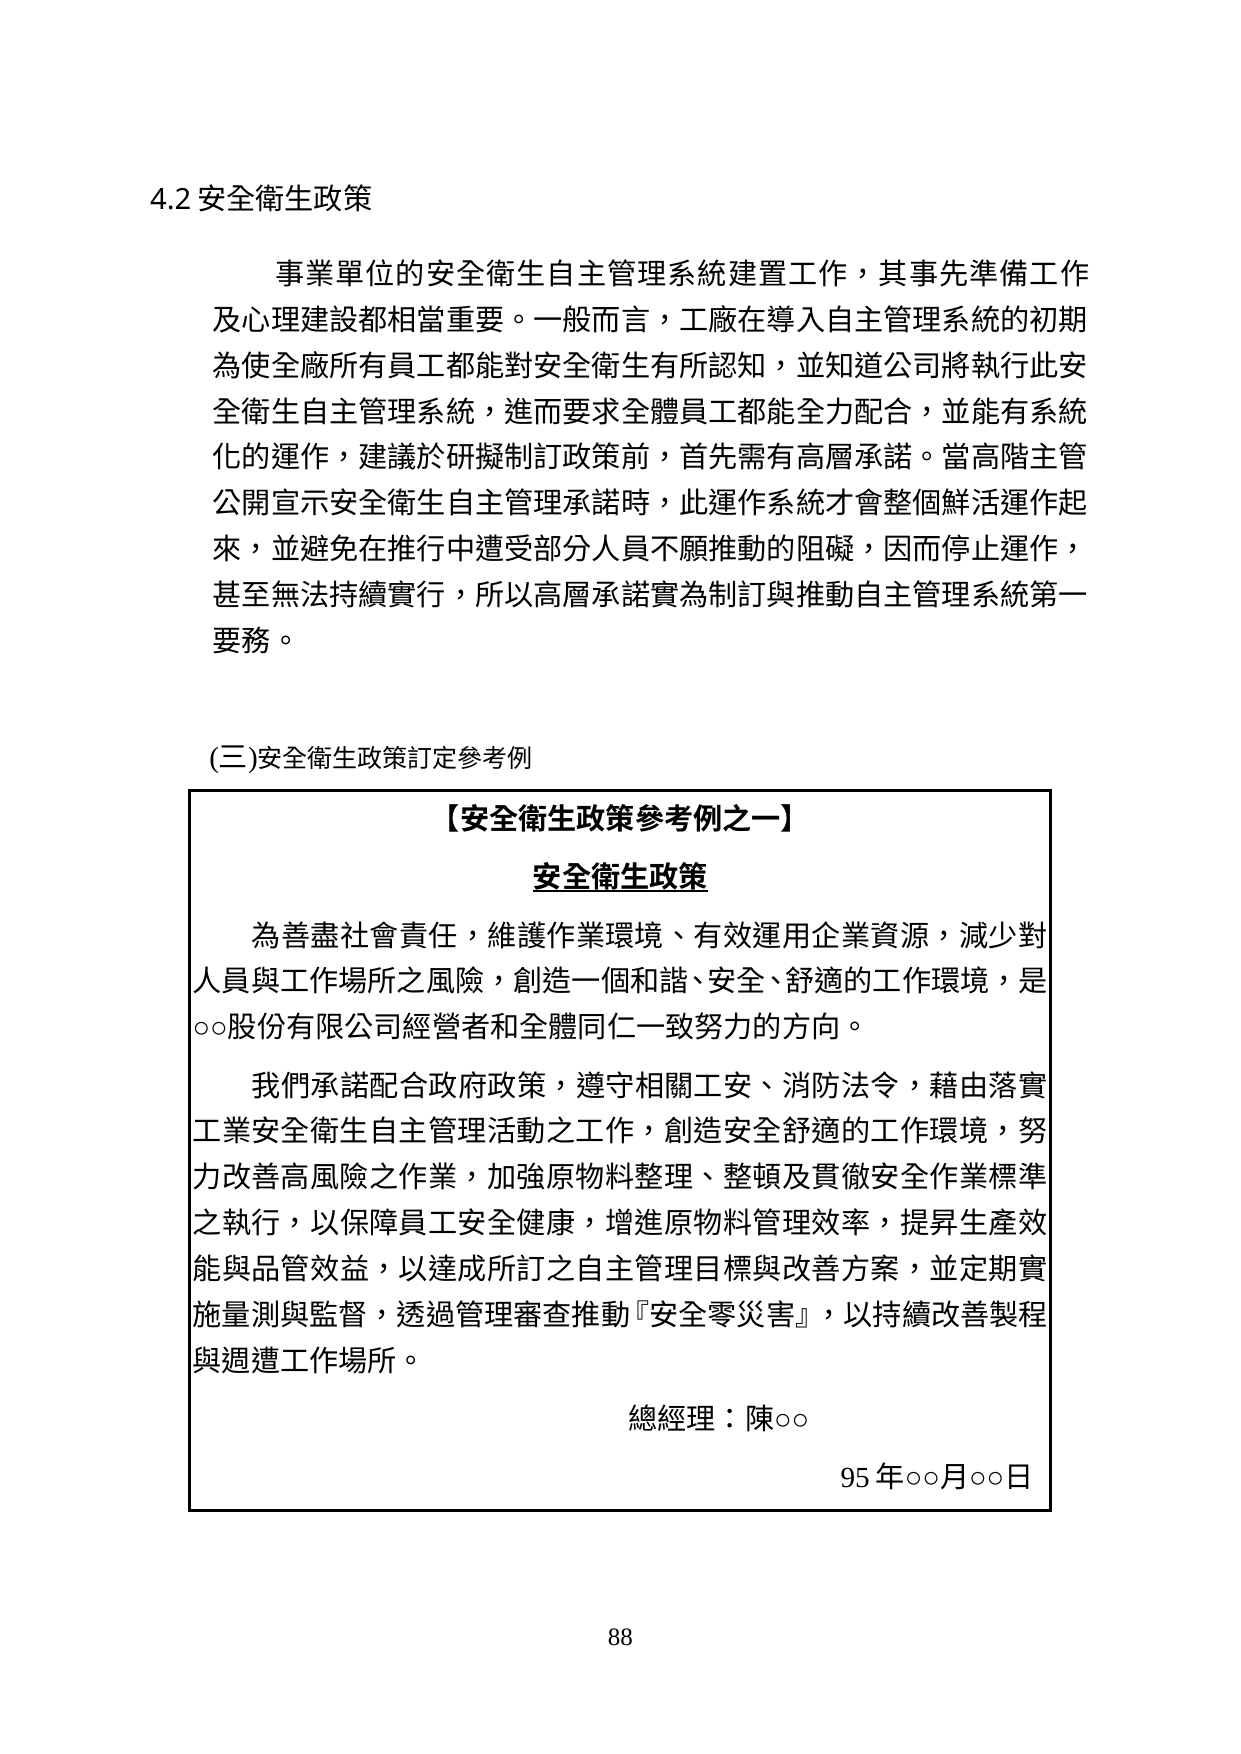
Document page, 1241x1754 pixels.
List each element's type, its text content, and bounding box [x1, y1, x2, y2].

text 事業單位的安全衛生自主管理系統建置工作，其事先準備工作及心理建設都相當重要。一般而言，工廠在導入自主管理系統的初期，為使全廠所有員工都能對安全衛生有所認知，並知道公司將執行此安全衛生自主管理系統，進而要求全體員工都能全力配合，並能有系統化的運作，建議於研擬制訂政策前，首先需有高層承諾。當高階主管公開宣示安全衛生自主管理承諾時，此運作系統才會整個鮮活運作起來，並避免在推行中遭受部分人員不願推動的阻礙，因而停止運作，甚至無法持續實行，所以高層承諾實為制訂與推動自主管理系統第一要務。 [212, 247, 1090, 659]
text (三)安全衛生政策訂定參考例 [209, 730, 1090, 776]
table_header 【安全衛生政策參考例之一】 安全衛生政策 為善盡社會責任，維護作業環境、有效運用企業資源，減少對人員與工作場所之風險，創造一個和諧、安全、舒適的工作環境，是○○股份有限公司經營者和全體同仁一致努力的方向。 我們承諾配合政府政策，遵守相關工安、消防法令，藉由落實工業安全衛生自主管理活動之工作，創造安全舒適的工作環境，努力改善高風險之作業，加強原物料整理、整頓及貫徹安全作業標準之執行，以保障員工安全健康，增進原物料管理效率，提昇生產效能與品管效益，以達成所訂之自主管理目標與改善方案，並定期實施量測與監督，透過管理審查推動『安全零災害』，以持續改善製程與週遭工作場所。 總經理：陳○○ 95年○○月○○日 [191, 792, 1049, 1508]
text 4.2安全衛生政策 [150, 159, 1090, 234]
